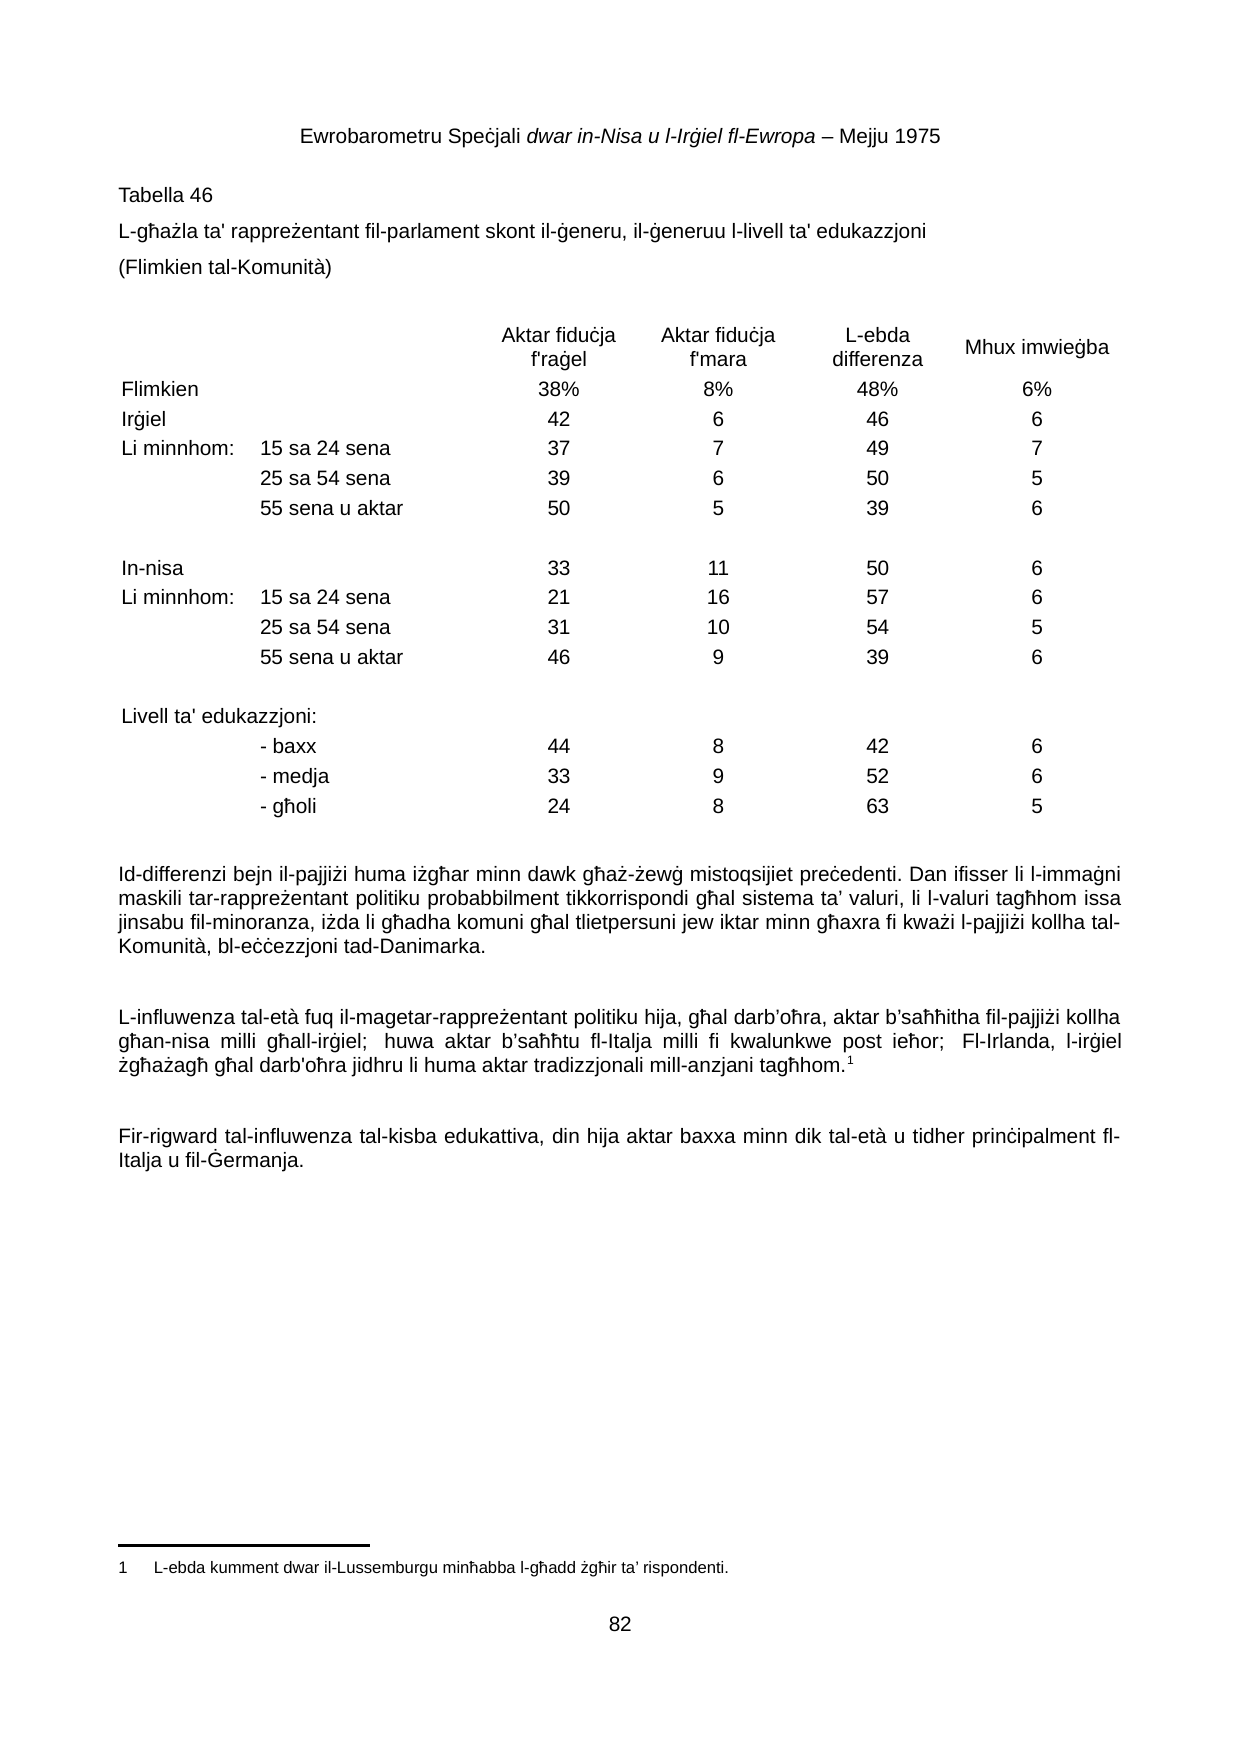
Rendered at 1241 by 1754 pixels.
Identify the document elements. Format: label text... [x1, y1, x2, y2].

table_cell 46 [798, 404, 957, 433]
table_cell [798, 701, 957, 731]
table_cell 9 [639, 761, 798, 791]
table_cell [479, 701, 638, 731]
table_header [118, 320, 257, 374]
table_cell 6 [957, 404, 1117, 433]
table_cell 49 [798, 433, 957, 463]
table_cell [118, 672, 257, 701]
table_cell 6 [957, 553, 1117, 582]
table_cell 39 [798, 642, 957, 672]
table_cell 42 [798, 731, 957, 761]
text Tabella 46 [118, 183, 1122, 207]
table_cell [118, 612, 257, 642]
table_cell [118, 791, 257, 821]
table_cell 15 sa 24 sena [257, 433, 479, 463]
table_cell 25 sa 54 sena [257, 612, 479, 642]
table_cell 6% [957, 374, 1117, 403]
table_cell 5 [957, 463, 1117, 493]
table_cell 10 [639, 612, 798, 642]
table_cell 55 sena u aktar [257, 493, 479, 523]
table_cell [639, 523, 798, 552]
table_cell 31 [479, 612, 638, 642]
table_cell 50 [479, 493, 638, 523]
table_cell 15 sa 24 sena [257, 582, 479, 612]
table_cell [257, 404, 479, 433]
table_cell In-nisa [118, 553, 257, 582]
table_cell 6 [957, 582, 1117, 612]
table_cell 8 [639, 731, 798, 761]
table_cell Flimkien [118, 374, 257, 403]
table_cell 5 [639, 493, 798, 523]
table_header L-ebda differenza [798, 320, 957, 374]
table_cell [257, 523, 479, 552]
table_cell 55 sena u aktar [257, 642, 479, 672]
table_cell [118, 731, 257, 761]
table_cell 33 [479, 761, 638, 791]
table_cell 37 [479, 433, 638, 463]
table_cell [479, 523, 638, 552]
table_cell 52 [798, 761, 957, 791]
table_cell [257, 553, 479, 582]
table_cell Irġiel [118, 404, 257, 433]
table_cell 50 [798, 463, 957, 493]
table_cell 6 [639, 404, 798, 433]
table_cell 5 [957, 612, 1117, 642]
table_cell 39 [798, 493, 957, 523]
table_cell [118, 642, 257, 672]
table_cell 63 [798, 791, 957, 821]
table_header [257, 320, 479, 374]
table_cell 7 [639, 433, 798, 463]
table_cell 42 [479, 404, 638, 433]
table_cell [118, 463, 257, 493]
table_cell [257, 672, 479, 701]
text L-influwenza tal-età fuq il-magetar-rappreżentant politiku hija, għal darb’oħra, aktar b’saħħitha fil-pajjiżi kollha għan-nisa milli għall-irġiel; huwa aktar b’saħħtu fl-Italja milli fi kwalunkwe post ieħor; Fl-Irlanda, l-irġiel żgħażagħ għal darb'oħra jidhru li huma aktar tradizzjonali mill-anzjani tagħhom. [118, 1005, 1122, 1077]
table_cell 39 [479, 463, 638, 493]
table_header Aktar fiduċja f'mara [639, 320, 798, 374]
table_cell 9 [639, 642, 798, 672]
table_cell 6 [957, 761, 1117, 791]
text L-ebda kumment dwar il-Lussemburgu minħabba l-għadd żgħir ta’ rispondenti. [118, 1557, 1122, 1577]
table_cell - baxx [257, 731, 479, 761]
table_cell - medja [257, 761, 479, 791]
table_cell 33 [479, 553, 638, 582]
table_cell Livell ta' edukazzjoni: [118, 701, 479, 731]
table_cell [118, 493, 257, 523]
table_cell 11 [639, 553, 798, 582]
table_header Mhux imwieġba [957, 320, 1117, 374]
text Id-differenzi bejn il-pajjiżi huma iżgħar minn dawk għaż-żewġ mistoqsijiet preċedenti. Dan ifisser li l-immaġni maskili tar-rappreżentant politiku probabbilment tikkorrispondi għal sistema ta’ valuri, li l-valuri tagħhom issa jinsabu fil-minoranza, iżda li għadha komuni għal tlietpersuni jew iktar minn għaxra fi kważi l-pajjiżi kollha tal-Komunità, bl-eċċezzjoni tad-Danimarka. [118, 862, 1122, 958]
table_cell [798, 672, 957, 701]
text L-għażla ta' rappreżentant fil-parlament skont il-ġeneru, il-ġeneruu l-livell ta' edukazzjoni [118, 219, 1122, 243]
table_cell [118, 761, 257, 791]
table_cell 6 [957, 642, 1117, 672]
table_cell 38% [479, 374, 638, 403]
table_cell 57 [798, 582, 957, 612]
table_cell 8 [639, 791, 798, 821]
table_cell 6 [957, 493, 1117, 523]
table_cell 54 [798, 612, 957, 642]
table_cell 5 [957, 791, 1117, 821]
table_cell [639, 672, 798, 701]
table_cell 8% [639, 374, 798, 403]
table_cell 50 [798, 553, 957, 582]
table_header Aktar fiduċja f'raġel [479, 320, 638, 374]
table_cell 6 [639, 463, 798, 493]
table_cell Li minnhom: [118, 582, 257, 612]
table_cell [118, 523, 257, 552]
table_cell 46 [479, 642, 638, 672]
table_cell 21 [479, 582, 638, 612]
table_cell [257, 374, 479, 403]
table_cell [957, 672, 1117, 701]
table_cell 48% [798, 374, 957, 403]
table_cell [479, 672, 638, 701]
table_cell [957, 523, 1117, 552]
table_cell 25 sa 54 sena [257, 463, 479, 493]
table_cell 16 [639, 582, 798, 612]
text Fir-rigward tal-influwenza tal-kisba edukattiva, din hija aktar baxxa minn dik tal-età u tidher prinċipalment fl-Italja u fil-Ġermanja. [118, 1124, 1122, 1172]
table_cell - għoli [257, 791, 479, 821]
table_cell Li minnhom: [118, 433, 257, 463]
text (Flimkien tal-Komunità) [118, 254, 1122, 278]
table_cell [639, 701, 798, 731]
table_cell [957, 701, 1117, 731]
table_cell 6 [957, 731, 1117, 761]
table_cell 44 [479, 731, 638, 761]
table_cell 7 [957, 433, 1117, 463]
table_cell [798, 523, 957, 552]
table_cell 24 [479, 791, 638, 821]
